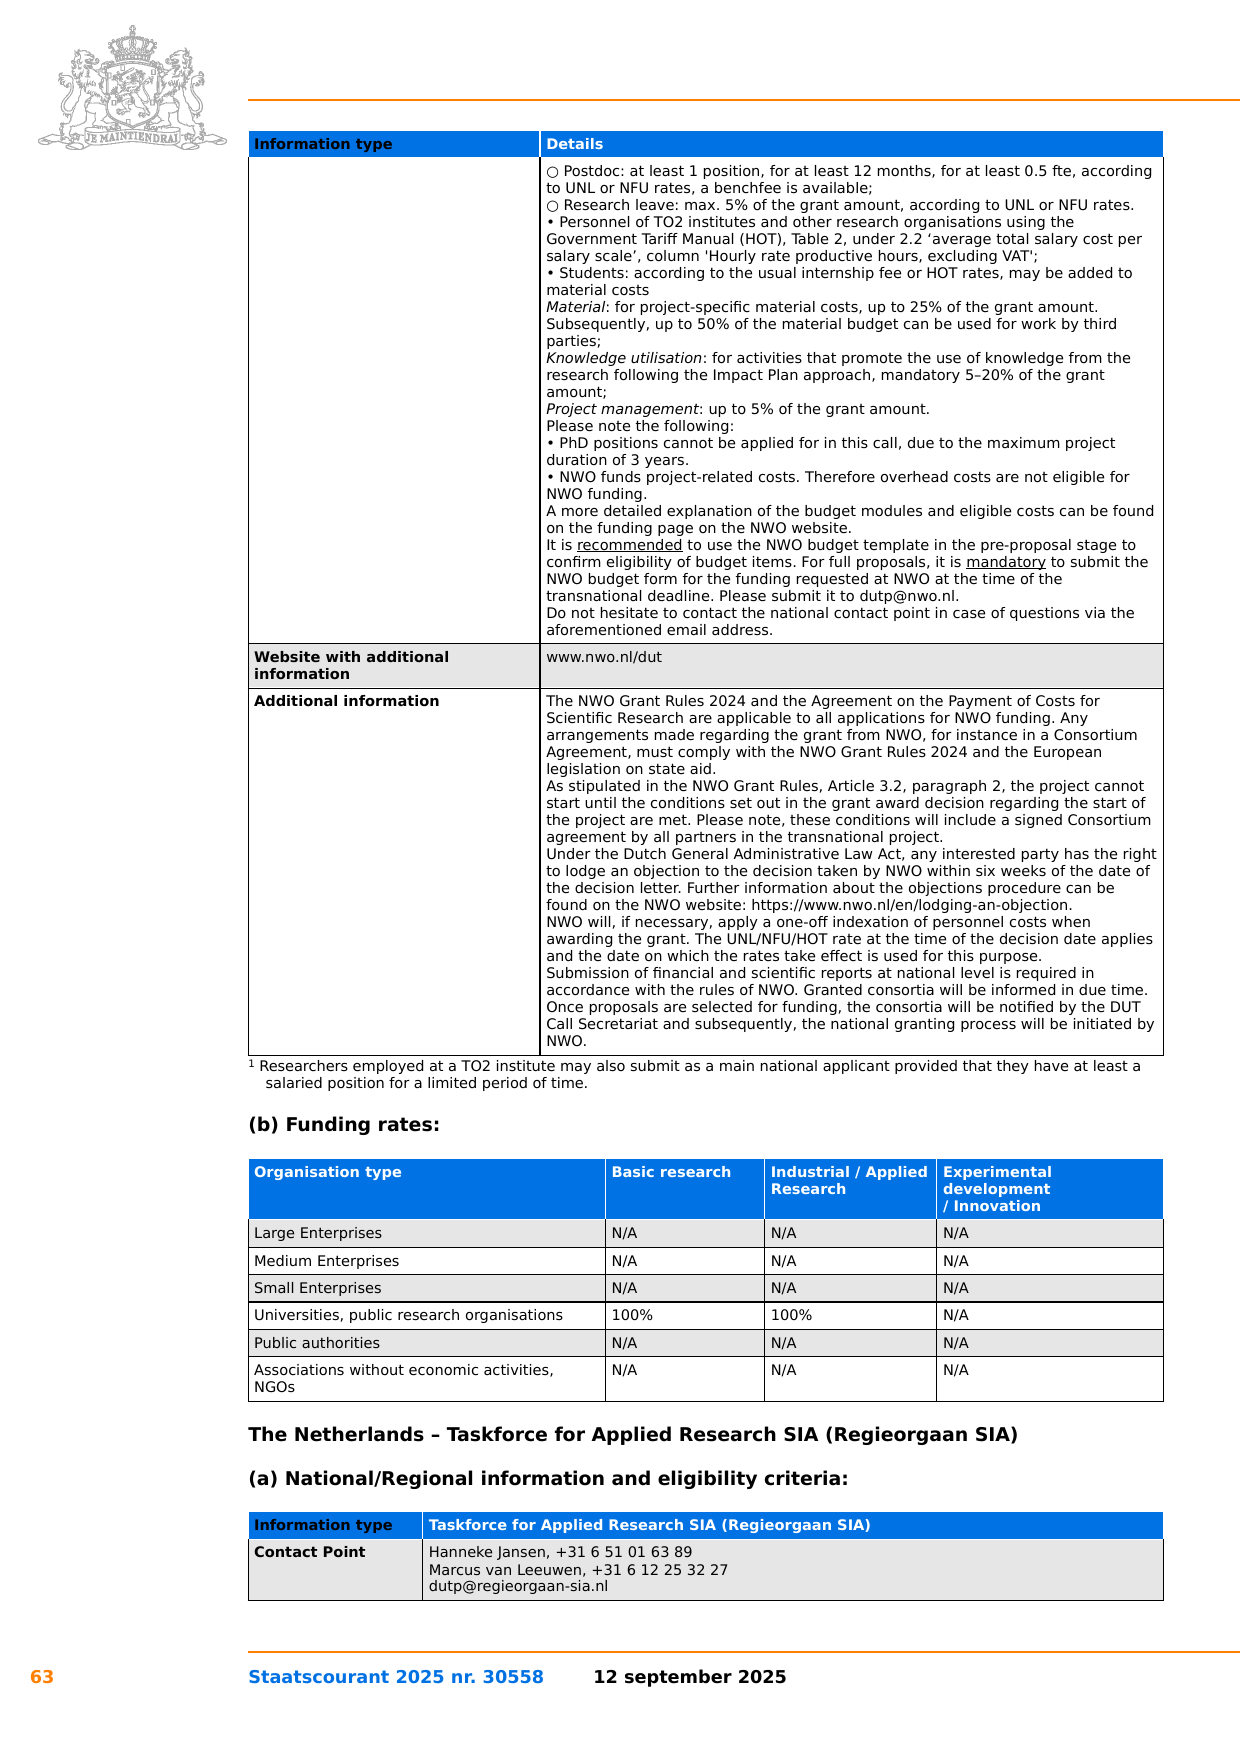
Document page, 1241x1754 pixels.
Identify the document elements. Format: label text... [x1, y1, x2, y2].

table_cell Small Enterprises [249, 1275, 605, 1301]
table_cell N/A [765, 1357, 936, 1401]
table_cell Large Enterprises [249, 1220, 605, 1247]
table_cell N/A [937, 1248, 1163, 1274]
table_cell N/A [765, 1275, 936, 1301]
table_cell N/A [937, 1330, 1163, 1356]
table_cell Website with additional information [249, 644, 539, 687]
table_header Basic research [606, 1159, 764, 1219]
table_cell www.nwo.nl/dut [541, 644, 1163, 687]
table_cell N/A [937, 1220, 1163, 1247]
table_header Organisation type [249, 1159, 605, 1219]
table_cell N/A [606, 1275, 764, 1301]
table_cell Associations without economic activities, NGOs [249, 1357, 605, 1401]
table_cell N/A [606, 1357, 764, 1401]
table_header Taskforce for Applied Research SIA (Regieorgaan SIA) [423, 1512, 1163, 1539]
table_cell 100% [765, 1303, 936, 1329]
table_cell N/A [765, 1220, 936, 1247]
table_header Information type [249, 131, 539, 157]
subtitle (a) National/Regional information and eligibility criteria: [248, 1467, 1163, 1489]
table_header Experimental development / Innovation [937, 1159, 1163, 1219]
table_cell N/A [937, 1303, 1163, 1329]
table_cell N/A [765, 1248, 936, 1274]
table_header Industrial / Applied Research [765, 1159, 936, 1219]
subtitle (b) Funding rates: [248, 1114, 1163, 1136]
table_cell N/A [606, 1248, 764, 1274]
table_cell N/A [937, 1357, 1163, 1401]
table_cell 100% [606, 1303, 764, 1329]
table_cell 1 Researchers employed at a TO2 institute may also submit as a main national applicant provided that they have at least a salaried position for a limited period of time. [248, 1056, 1163, 1092]
table_header Information type [249, 1512, 422, 1539]
table_cell Medium Enterprises [249, 1248, 605, 1274]
table_cell Universities, public research organisations [249, 1303, 605, 1329]
table_cell N/A [937, 1275, 1163, 1301]
picture [38, 25, 227, 150]
subtitle The Netherlands – Taskforce for Applied Research SIA (Regieorgaan SIA) [248, 1423, 1163, 1446]
table_cell Public authorities [249, 1330, 605, 1356]
table_cell Hanneke Jansen, +31 6 51 01 63 89 Marcus van Leeuwen, +31 6 12 25 32 27 dutp@regieorgaan-sia.nl [423, 1540, 1163, 1600]
table_cell Contact Point [249, 1540, 422, 1600]
table_cell N/A [606, 1330, 764, 1356]
table_cell Additional information [249, 689, 539, 1054]
table_cell The NWO Grant Rules 2024 and the Agreement on the Payment of Costs for Scientific Research are applicable to all applications for NWO funding. Any arrangements made regarding the grant from NWO, for instance in a Consortium Agreement, must comply with the NWO Grant Rules 2024 and the European legislation on state aid. As stipulated in the NWO Grant Rules, Article 3.2, paragraph 2, the project cannot start until the conditions set out in the grant award decision regarding the start of the project are met. Please note, these conditions will include a signed Consortium agreement by all partners in the transnational project. Under the Dutch General Administrative Law Act, any interested party has the right to lodge an objection to the decision taken by NWO within six weeks of the date of the decision letter. Further information about the objections procedure can be found on the NWO website: https://www.nwo.nl/en/lodging-an-objection. NWO will, if necessary, apply a one-off indexation of personnel costs when awarding the grant. The UNL/NFU/HOT rate at the time of the decision date applies and the date on which the rates take effect is used for this purpose. Submission of financial and scientific reports at national level is required in accordance with the rules of NWO. Granted consortia will be informed in due time. Once proposals are selected for funding, the consortia will be notified by the DUT Call Secretariat and subsequently, the national granting process will be initiated by NWO. [541, 689, 1163, 1054]
table_cell N/A [606, 1220, 764, 1247]
table_cell [249, 158, 539, 643]
table_header Details [541, 131, 1163, 157]
table_cell ○ Postdoc: at least 1 position, for at least 12 months, for at least 0.5 fte, according to UNL or NFU rates, a benchfee is available; ○ Research leave: max. 5% of the grant amount, according to UNL or NFU rates. • Personnel of TO2 institutes and other research organisations using the Government Tariff Manual (HOT), Table 2, under 2.2 ‘average total salary cost per salary scale’, column 'Hourly rate productive hours, excluding VAT'; • Students: according to the usual internship fee or HOT rates, may be added to material costs Material: for project-specific material costs, up to 25% of the grant amount. Subsequently, up to 50% of the material budget can be used for work by third parties; Knowledge utilisation: for activities that promote the use of knowledge from the research following the Impact Plan approach, mandatory 5–20% of the grant amount; Project management: up to 5% of the grant amount. Please note the following: • PhD positions cannot be applied for in this call, due to the maximum project duration of 3 years. • NWO funds project-related costs. Therefore overhead costs are not eligible for NWO funding. A more detailed explanation of the budget modules and eligible costs can be found on the funding page on the NWO website. It is recommended to use the NWO budget template in the pre-proposal stage to confirm eligibility of budget items. For full proposals, it is mandatory to submit the NWO budget form for the funding requested at NWO at the time of the transnational deadline. Please submit it to dutp@nwo.nl. Do not hesitate to contact the national contact point in case of questions via the aforementioned email address. [541, 158, 1163, 643]
table_cell N/A [765, 1330, 936, 1356]
